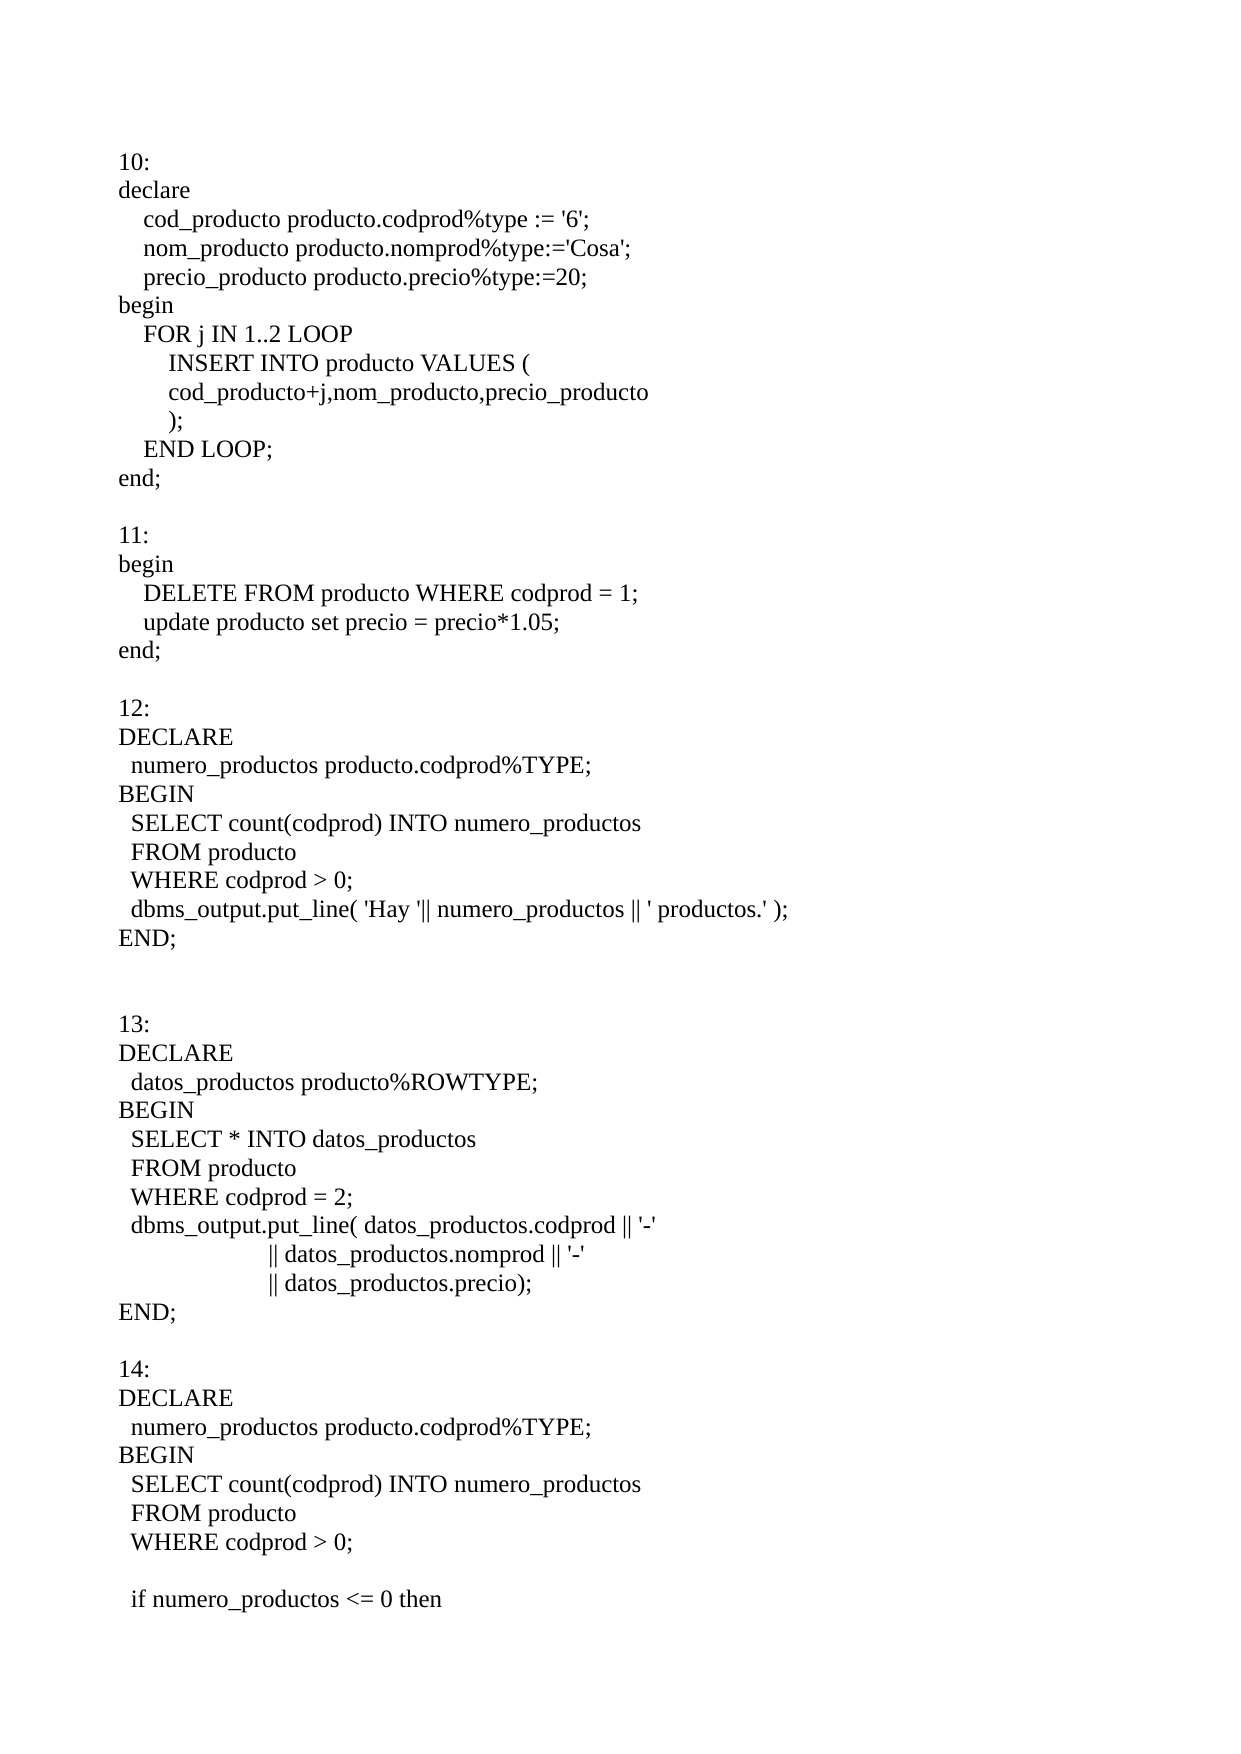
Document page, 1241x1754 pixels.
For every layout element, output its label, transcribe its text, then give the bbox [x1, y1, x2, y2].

text SELECT count(codprod) INTO numero_productos [118, 808, 1122, 837]
text || datos_productos.nomprod || '-' [118, 1239, 1122, 1268]
text begin [118, 549, 1122, 578]
text BEGIN [118, 1441, 1122, 1469]
text numero_productos producto.codprod%TYPE; [118, 1412, 1122, 1441]
text 14: [118, 1354, 1122, 1383]
text datos_productos producto%ROWTYPE; [118, 1067, 1122, 1096]
text end; [118, 636, 1122, 664]
text 10: [118, 147, 1122, 176]
text declare [118, 176, 1122, 204]
text 12: [118, 693, 1122, 722]
text INSERT INTO producto VALUES ( [118, 348, 1122, 377]
text 11: [118, 521, 1122, 549]
text ); [118, 406, 1122, 434]
text numero_productos producto.codprod%TYPE; [118, 751, 1122, 779]
text if numero_productos <= 0 then [118, 1584, 1122, 1613]
text begin [118, 291, 1122, 319]
text DECLARE [118, 1038, 1122, 1067]
text cod_producto+j,nom_producto,precio_producto [118, 377, 1122, 406]
text dbms_output.put_line( datos_productos.codprod || '-' [118, 1211, 1122, 1239]
text end; [118, 463, 1122, 492]
text WHERE codprod > 0; [118, 866, 1122, 894]
text WHERE codprod = 2; [118, 1182, 1122, 1211]
text BEGIN [118, 1096, 1122, 1124]
text dbms_output.put_line( 'Hay '|| numero_productos || ' productos.' ); [118, 894, 1122, 923]
text FROM producto [118, 1153, 1122, 1182]
text FOR j IN 1..2 LOOP [118, 319, 1122, 348]
text nom_producto producto.nomprod%type:='Cosa'; [118, 233, 1122, 262]
text DECLARE [118, 1383, 1122, 1412]
text 13: [118, 1009, 1122, 1038]
text precio_producto producto.precio%type:=20; [118, 262, 1122, 291]
text WHERE codprod > 0; [118, 1527, 1122, 1556]
text DECLARE [118, 722, 1122, 751]
text END LOOP; [118, 434, 1122, 463]
text END; [118, 923, 1122, 952]
text FROM producto [118, 837, 1122, 866]
text || datos_productos.precio); [118, 1268, 1122, 1297]
text BEGIN [118, 779, 1122, 808]
text update producto set precio = precio*1.05; [118, 607, 1122, 636]
text FROM producto [118, 1498, 1122, 1527]
text END; [118, 1297, 1122, 1326]
text DELETE FROM producto WHERE codprod = 1; [118, 578, 1122, 607]
text cod_producto producto.codprod%type := '6'; [118, 204, 1122, 233]
text SELECT * INTO datos_productos [118, 1124, 1122, 1153]
text SELECT count(codprod) INTO numero_productos [118, 1469, 1122, 1498]
